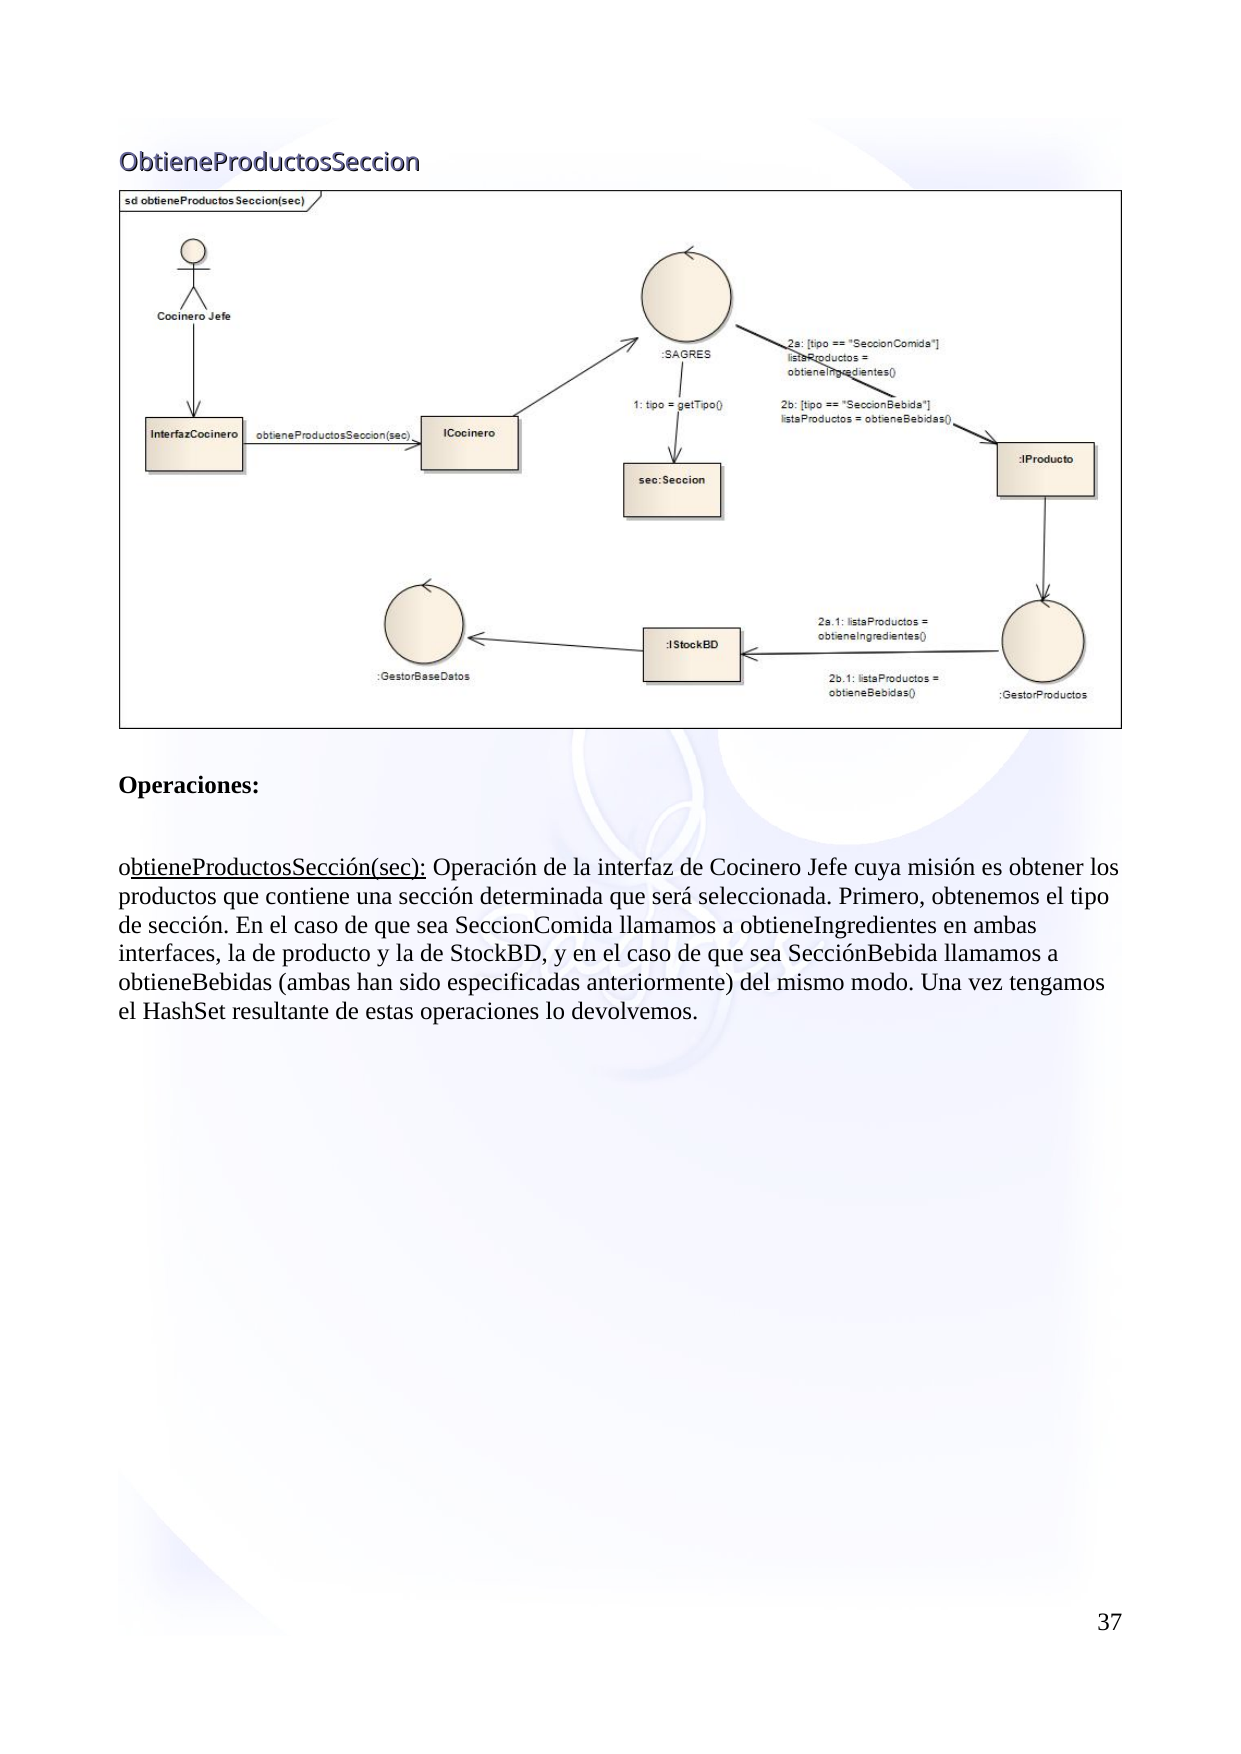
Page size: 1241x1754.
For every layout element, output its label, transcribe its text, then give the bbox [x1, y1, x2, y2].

text obtieneProductosSección(sec): Operación de la interfaz de Cocinero Jefe cuya misión es obtener los productos que contiene una sección determinada que será seleccionada. Primero, obtenemos el tipo de sección. En el caso de que sea SeccionComida llamamos a obtieneIngredientes en ambas interfaces, la de producto y la de StockBD, y en el caso de que sea SecciónBebida llamamos a obtieneBebidas (ambas han sido especificadas anteriormente) del mismo modo. Una vez tengamos el HashSet resultante de estas operaciones lo devolvemos. [118, 852, 1122, 1025]
picture [118, 1025, 1122, 1636]
subtitle ObtieneProductosSeccion [118, 143, 1122, 177]
picture [118, 798, 1122, 852]
picture [118, 118, 1122, 143]
picture [118, 177, 1122, 770]
text Operaciones: [118, 770, 1122, 798]
